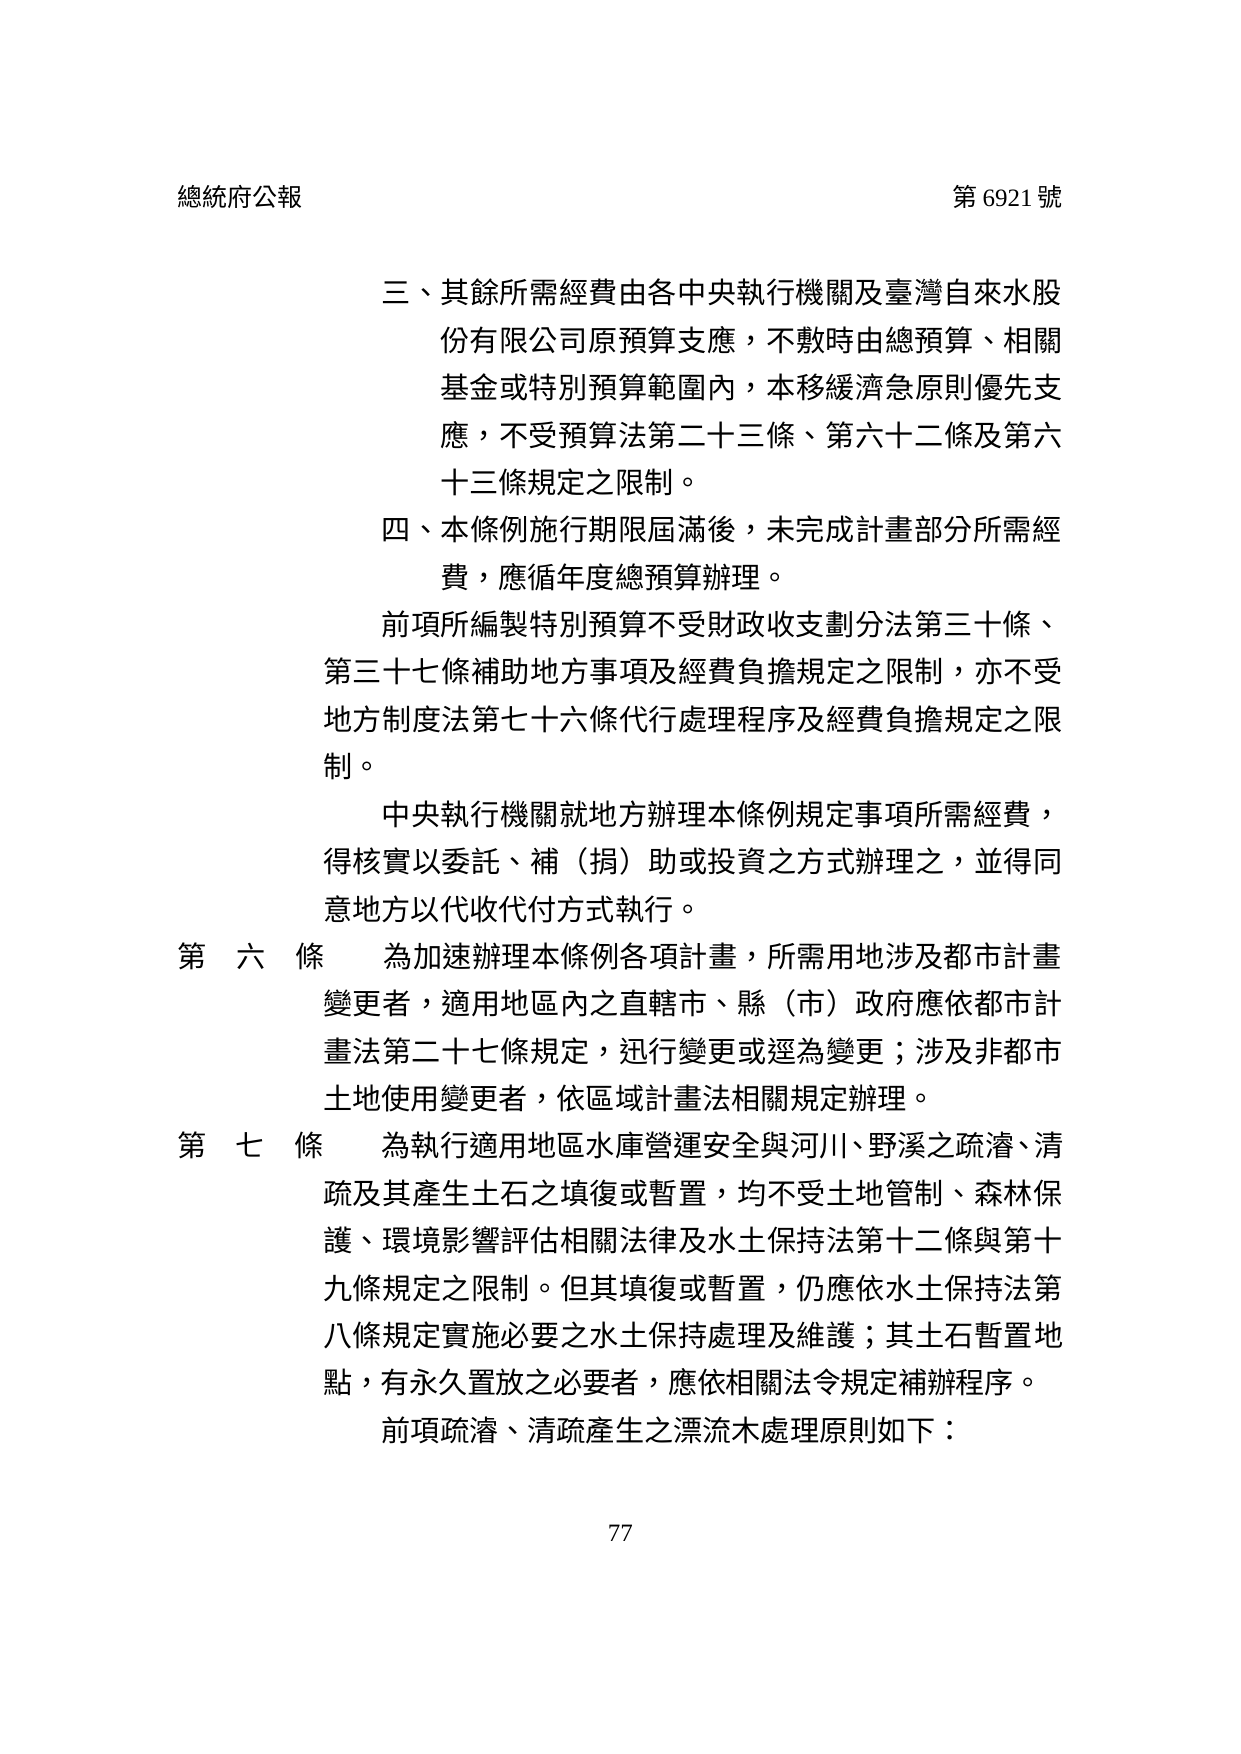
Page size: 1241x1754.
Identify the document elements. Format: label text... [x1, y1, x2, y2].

text 四、本條例施行期限屆滿後，未完成計畫部分所需經費，應循年度總預算辦理。 [381, 503, 1063, 598]
text 第 六 條 為加速辦理本條例各項計畫，所需用地涉及都市計畫變更者，適用地區內之直轄市、縣（市）政府應依都市計畫法第二十七條規定，迅行變更或逕為變更；涉及非都市土地使用變更者，依區域計畫法相關規定辦理。 [177, 929, 1063, 1119]
text 中央執行機關就地方辦理本條例規定事項所需經費，得核實以委託、補（捐）助或投資之方式辦理之，並得同意地方以代收代付方式執行。 [323, 787, 1063, 929]
text 三、其餘所需經費由各中央執行機關及臺灣自來水股份有限公司原預算支應，不敷時由總預算、相關基金或特別預算範圍內，本移緩濟急原則優先支應，不受預算法第二十三條、第六十二條及第六十三條規定之限制。 [381, 266, 1063, 503]
text 前項所編製特別預算不受財政收支劃分法第三十條、第三十七條補助地方事項及經費負擔規定之限制，亦不受地方制度法第七十六條代行處理程序及經費負擔規定之限制。 [323, 598, 1063, 787]
text 前項疏濬、清疏產生之漂流木處理原則如下： [323, 1403, 1063, 1451]
text 第 七 條 為執行適用地區水庫營運安全與河川、野溪之疏濬、清疏及其產生土石之填復或暫置，均不受土地管制、森林保護、環境影響評估相關法律及水土保持法第十二條與第十九條規定之限制。但其填復或暫置，仍應依水土保持法第八條規定實施必要之水土保持處理及維護；其土石暫置地點，有永久置放之必要者，應依相關法令規定補辦程序。 [177, 1119, 1063, 1403]
